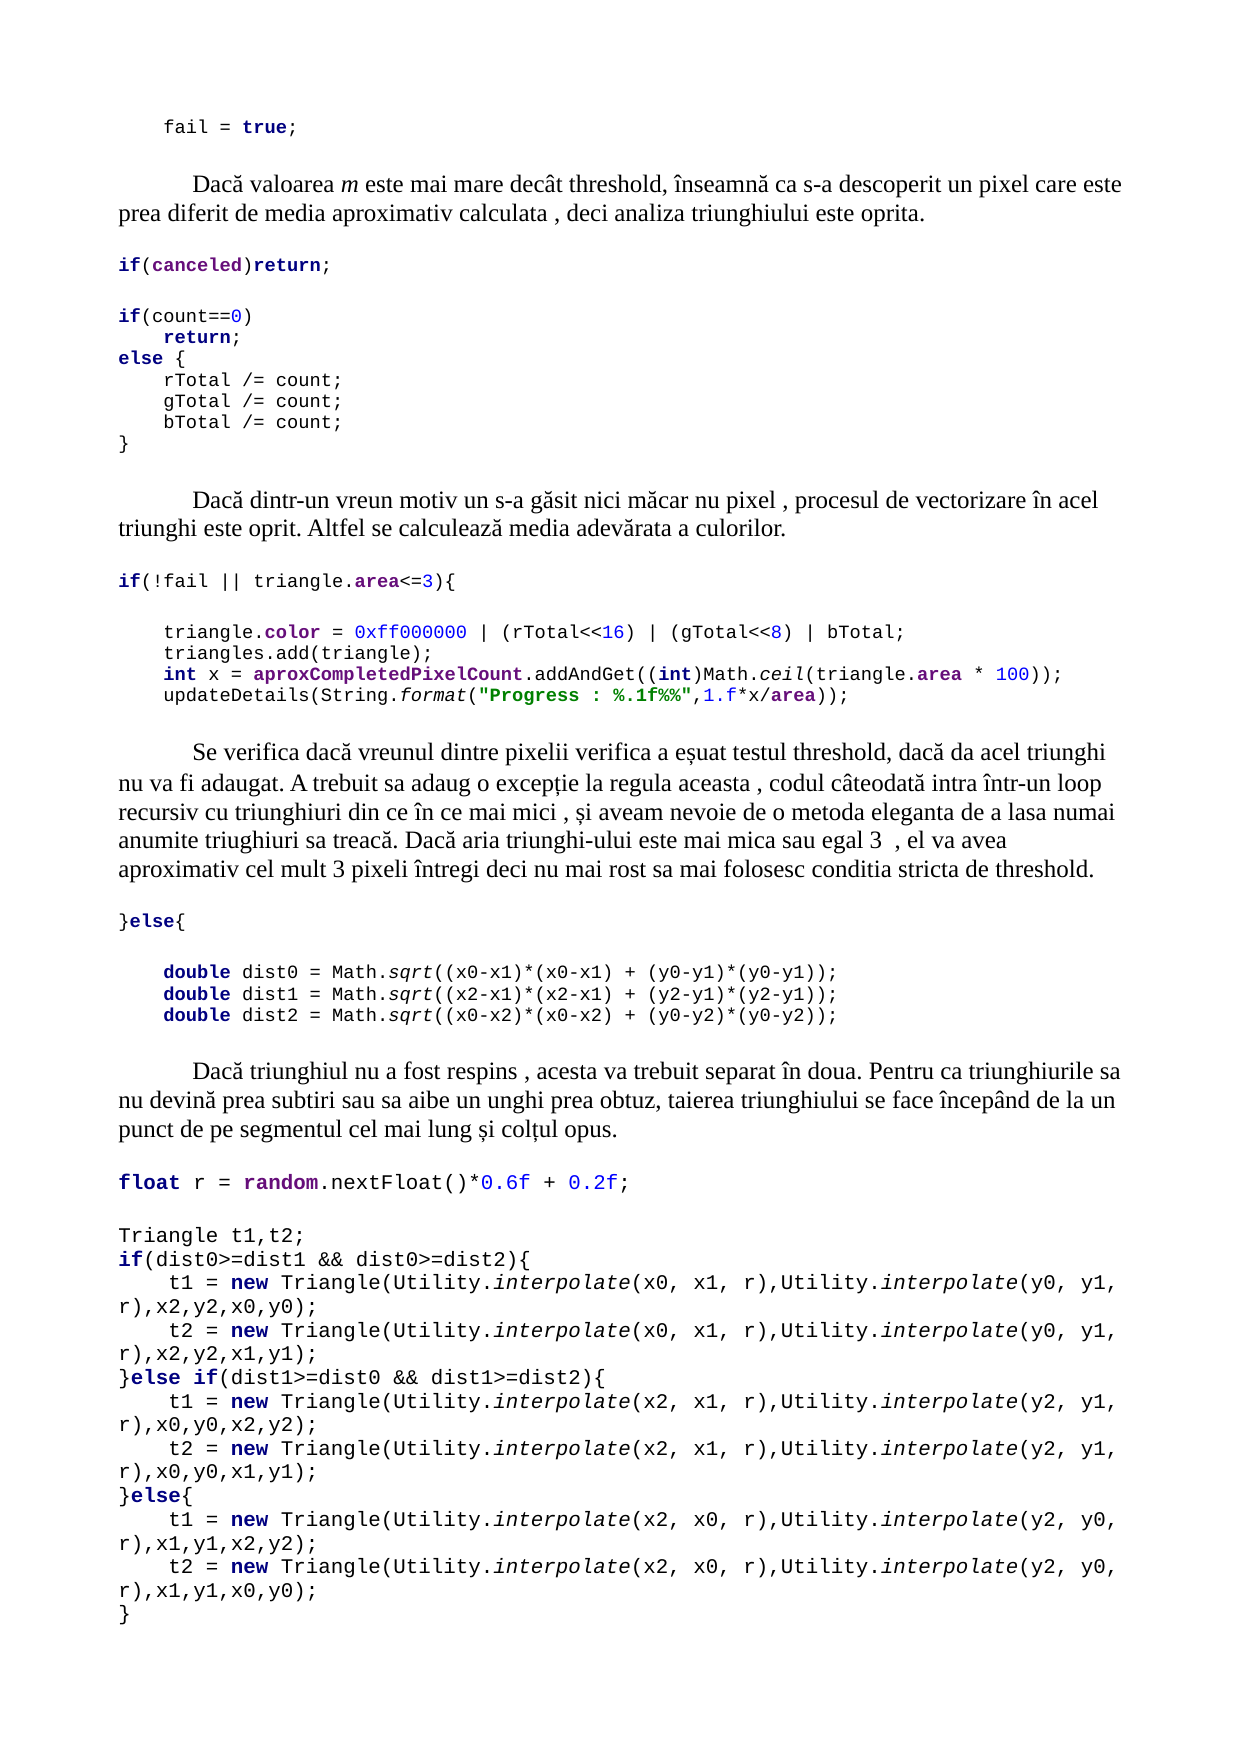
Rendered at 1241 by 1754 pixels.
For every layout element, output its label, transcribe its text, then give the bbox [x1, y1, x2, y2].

text t1 = new Triangle(Utility.interpolate(x2, x1, r),Utility.interpolate(y2, y1, r),x0,y0,x2,y2); [118, 1391, 1122, 1438]
text triangle.color = 0xff000000 | (rTotal<<16) | (gTotal<<8) | bTotal; [118, 622, 1122, 644]
text if(count==0) [118, 307, 1122, 328]
text t2 = new Triangle(Utility.interpolate(x2, x1, r),Utility.interpolate(y2, y1, r),x0,y0,x1,y1); [118, 1438, 1122, 1485]
text double dist0 = Math.sqrt((x0-x1)*(x0-x1) + (y0-y1)*(y0-y1)); [118, 963, 1122, 984]
text rTotal /= count; [118, 370, 1122, 392]
text double dist2 = Math.sqrt((x0-x2)*(x0-x2) + (y0-y2)*(y0-y2)); [118, 1006, 1122, 1027]
text }else{ [118, 912, 1122, 933]
text } [118, 1603, 1122, 1627]
text gTotal /= count; [118, 392, 1122, 413]
text if(dist0>=dist1 && dist0>=dist2){ [118, 1249, 1122, 1272]
text Dacă valoarea m este mai mare decât threshold, înseamnă ca s-a descoperit un pixel care este prea diferit de media aproximativ calculata , deci analiza triunghiului este oprita. [118, 169, 1122, 226]
text if(!fail || triangle.area<=3){ [118, 572, 1122, 593]
text }else if(dist1>=dist0 && dist1>=dist2){ [118, 1367, 1122, 1391]
text else { [118, 349, 1122, 370]
text float r = random.nextFloat()*0.6f + 0.2f; [118, 1172, 1122, 1196]
text if(canceled)return; [118, 256, 1122, 277]
text }else{ [118, 1485, 1122, 1509]
text t1 = new Triangle(Utility.interpolate(x0, x1, r),Utility.interpolate(y0, y1, r),x2,y2,x0,y0); [118, 1272, 1122, 1320]
text fail = true; [118, 118, 1122, 139]
text updateDetails(String.format("Progress : %.1f%%",1.f*x/area)); [118, 686, 1122, 707]
text Triangle t1,t2; [118, 1225, 1122, 1249]
text Dacă triunghiul nu a fost respins , acesta va trebuit separat în doua. Pentru ca triunghiurile sa nu devină prea subtiri sau sa aibe un unghi prea obtuz, taierea triunghiului se face începând de la un punct de pe segmentul cel mai lung și colțul opus. [118, 1056, 1122, 1142]
text Dacă dintr-un vreun motiv un s-a găsit nici măcar nu pixel , procesul de vectorizare în acel triunghi este oprit. Altfel se calculează media adevărata a culorilor. [118, 485, 1122, 542]
text } [118, 434, 1122, 455]
text t2 = new Triangle(Utility.interpolate(x0, x1, r),Utility.interpolate(y0, y1, r),x2,y2,x1,y1); [118, 1320, 1122, 1367]
text int x = aproxCompletedPixelCount.addAndGet((int)Math.ceil(triangle.area * 100)); [118, 665, 1122, 686]
text double dist1 = Math.sqrt((x2-x1)*(x2-x1) + (y2-y1)*(y2-y1)); [118, 984, 1122, 1006]
text Se verifica dacă vreunul dintre pixelii verifica a eșuat testul threshold, dacă da acel triunghi nu va fi adaugat. A trebuit sa adaug o excepție la regula aceasta , codul câteodată intra într-un loop recursiv cu triunghiuri din ce în ce mai mici , și aveam nevoie de o metoda eleganta de a lasa numai anumite triughiuri sa treacă. Dacă aria triunghi-ului este mai mica sau egal 3 , el va avea aproximativ cel mult 3 pixeli întregi deci nu mai rost sa mai folosesc conditia stricta de threshold. [118, 737, 1122, 883]
text t1 = new Triangle(Utility.interpolate(x2, x0, r),Utility.interpolate(y2, y0, r),x1,y1,x2,y2); [118, 1509, 1122, 1556]
text return; [118, 328, 1122, 349]
text bTotal /= count; [118, 413, 1122, 434]
text t2 = new Triangle(Utility.interpolate(x2, x0, r),Utility.interpolate(y2, y0, r),x1,y1,x0,y0); [118, 1556, 1122, 1603]
text triangles.add(triangle); [118, 644, 1122, 665]
